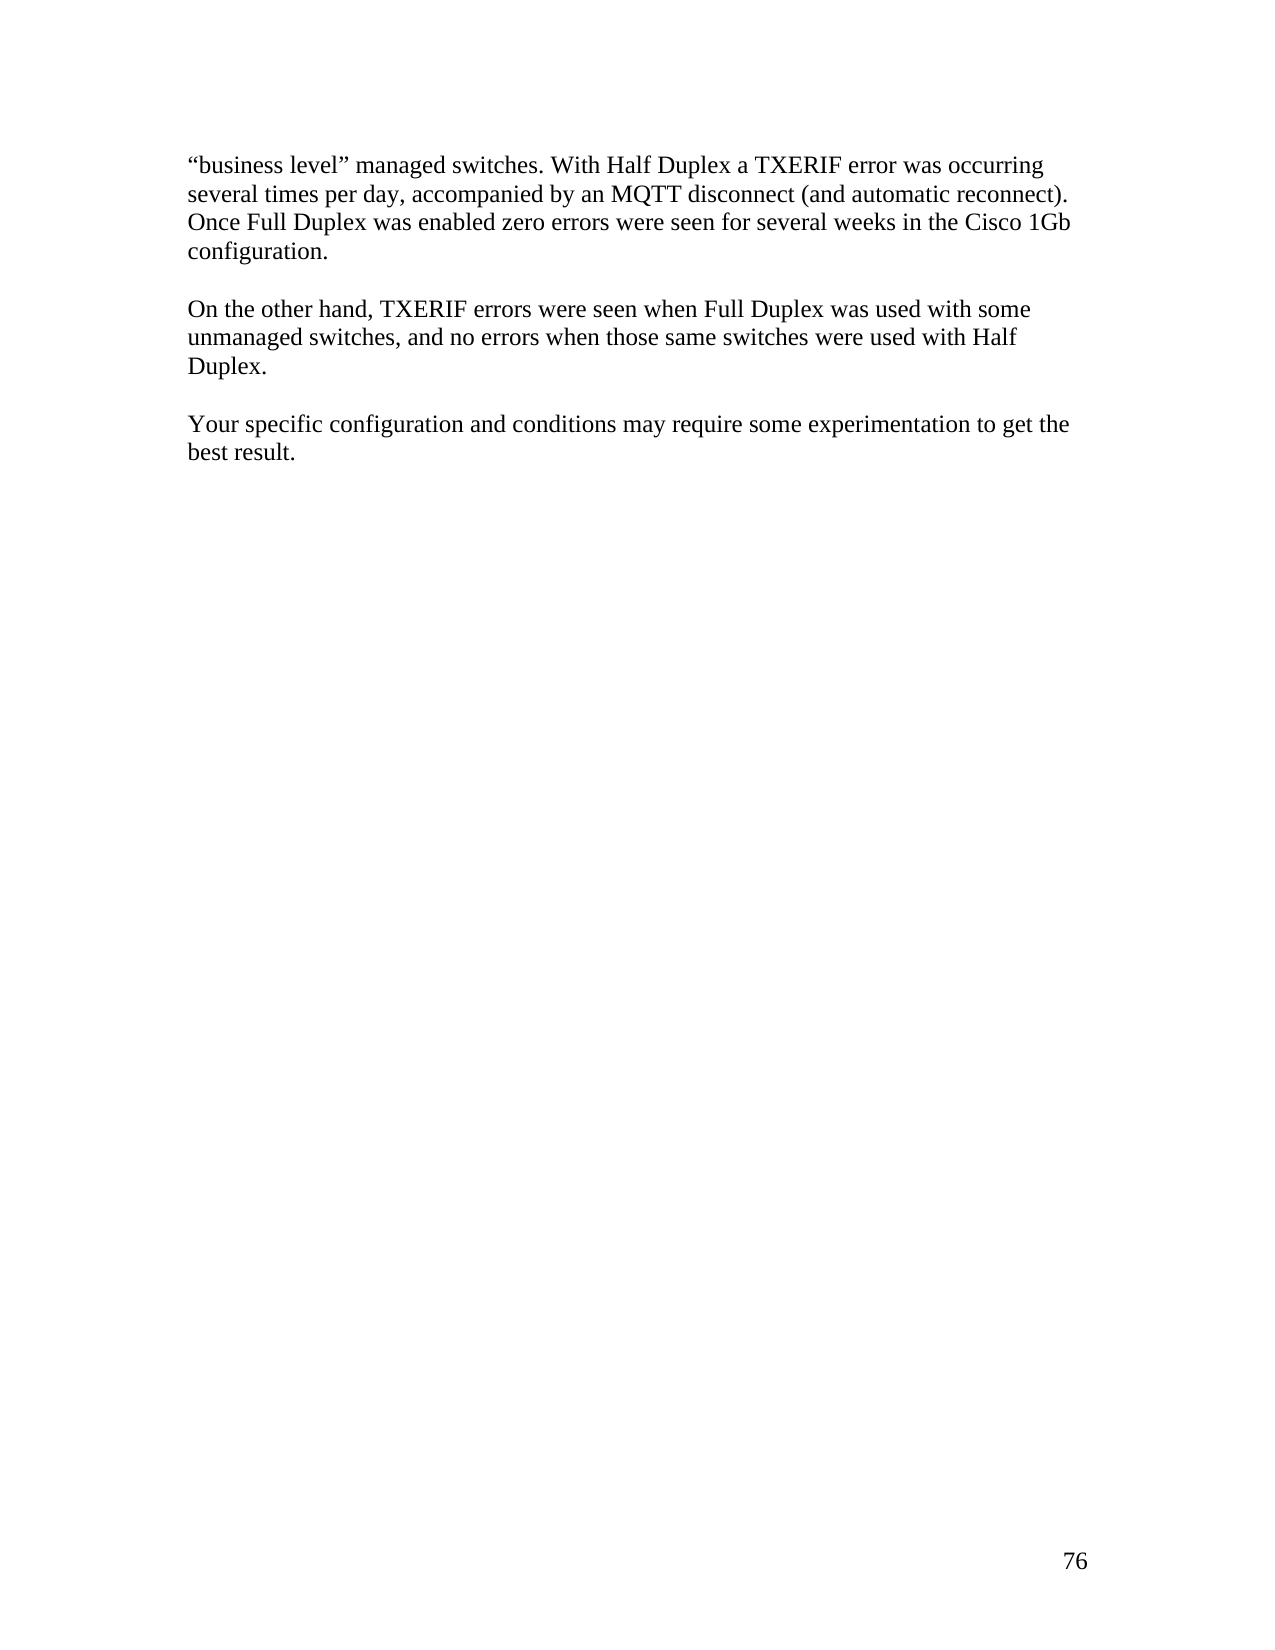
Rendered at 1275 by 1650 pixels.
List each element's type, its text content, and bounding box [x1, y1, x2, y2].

text “business level” managed switches. With Half Duplex a TXERIF error was occurring several times per day, accompanied by an MQTT disconnect (and automatic reconnect). Once Full Duplex was enabled zero errors were seen for several weeks in the Cisco 1Gb configuration. [187, 150, 1087, 265]
text On the other hand, TXERIF errors were seen when Full Duplex was used with some unmanaged switches, and no errors when those same switches were used with Half Duplex. [187, 294, 1087, 380]
text Your specific configuration and conditions may require some experimentation to get the best result. [187, 409, 1087, 466]
